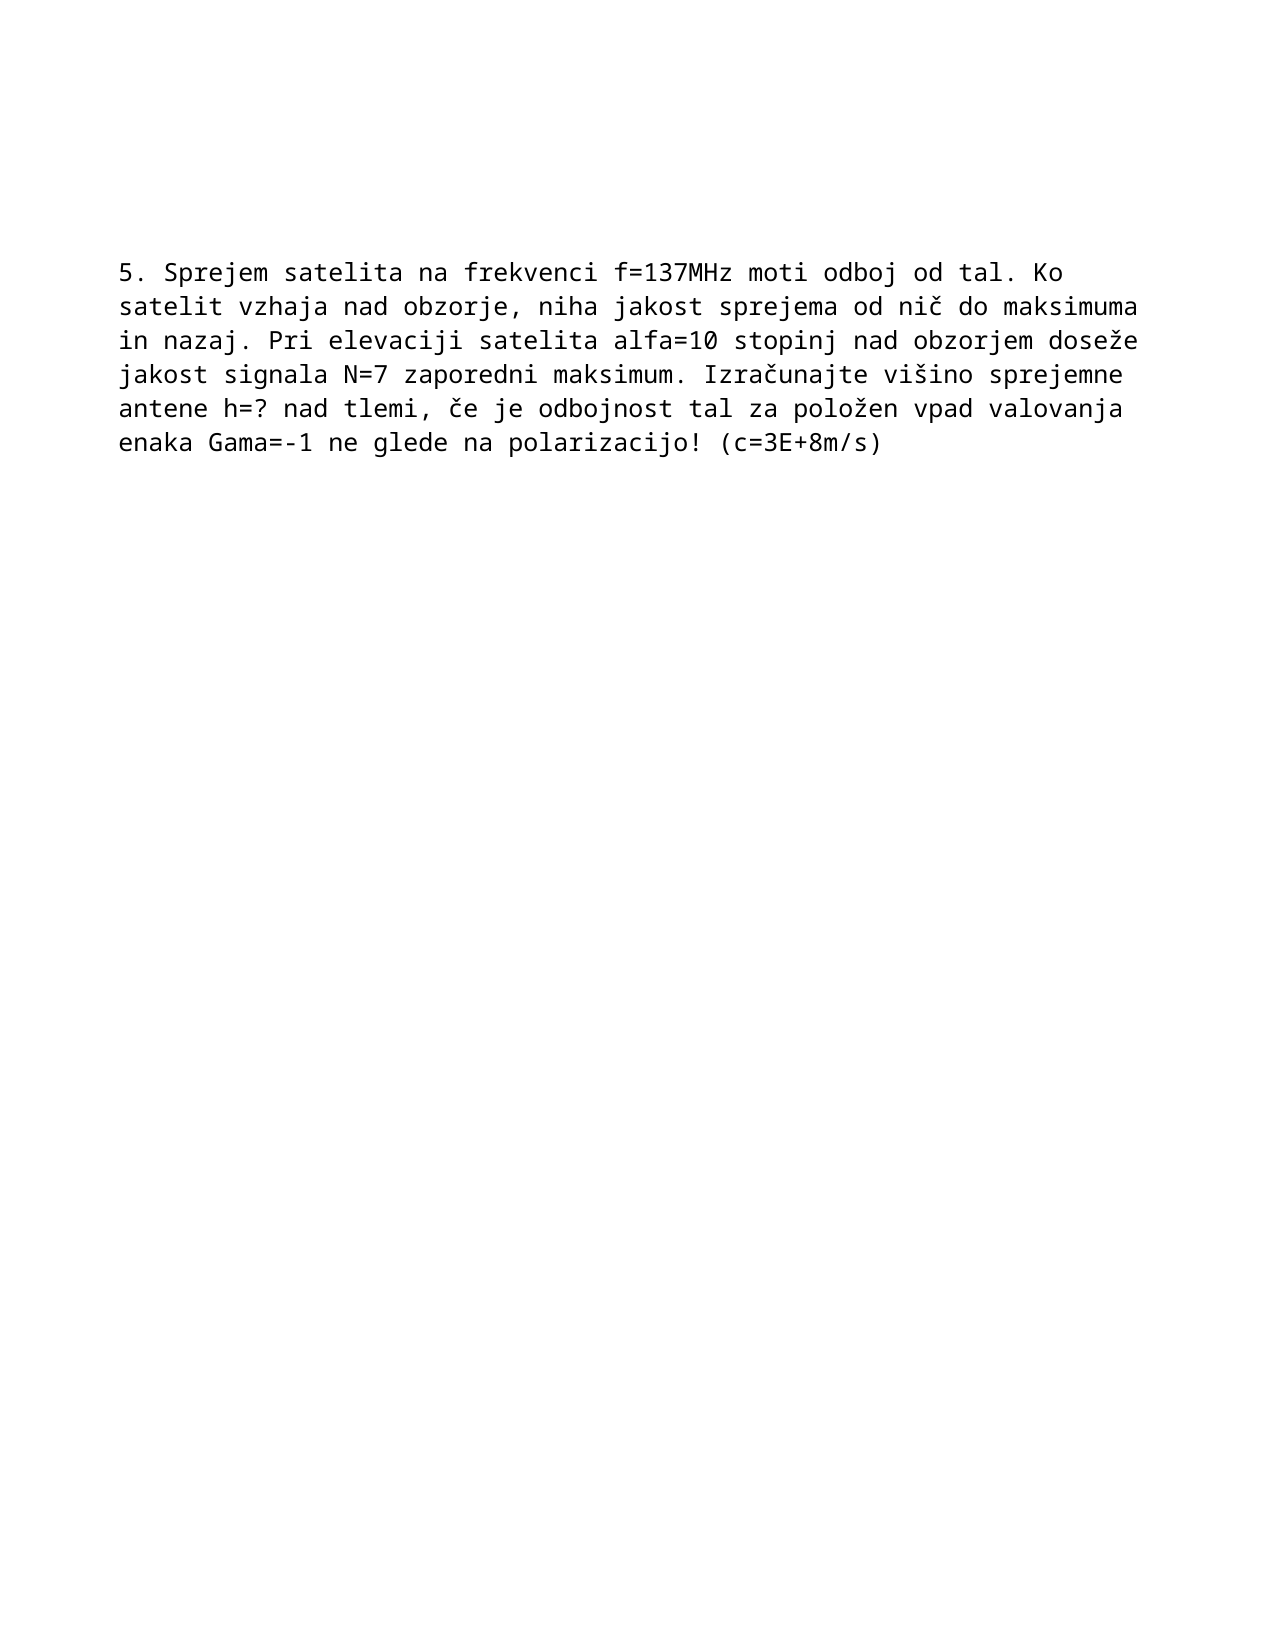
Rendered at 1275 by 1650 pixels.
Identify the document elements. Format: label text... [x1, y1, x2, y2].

text 5. Sprejem satelita na frekvenci f=137MHz moti odboj od tal. Ko satelit vzhaja nad obzorje, niha jakost sprejema od nič do maksimuma in nazaj. Pri elevaciji satelita alfa=10 stopinj nad obzorjem doseže jakost signala N=7 zaporedni maksimum. Izračunajte višino sprejemne antene h=? nad tlemi, če je odbojnost tal za položen vpad valovanja enaka Gama=-1 ne glede na polarizacijo! (c=3E+8m/s) [118, 254, 1157, 459]
